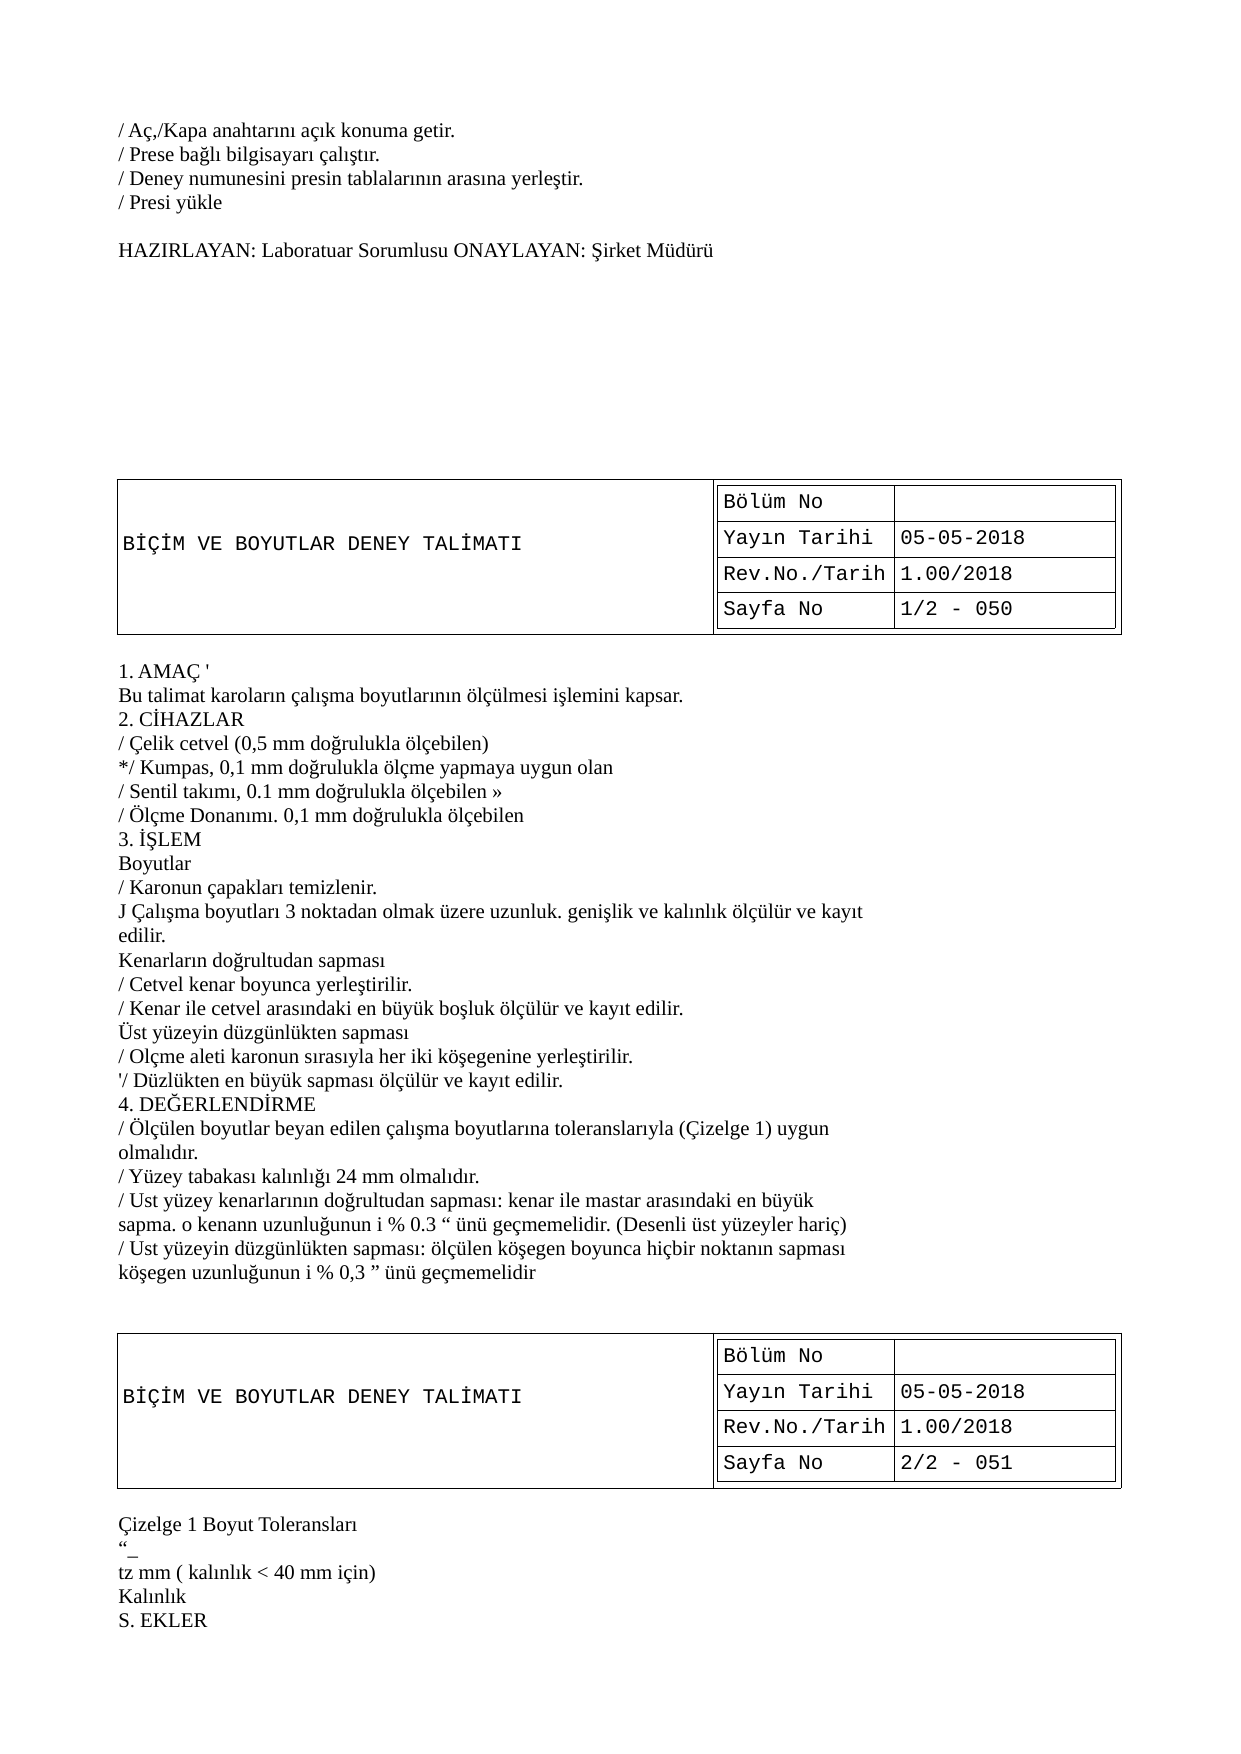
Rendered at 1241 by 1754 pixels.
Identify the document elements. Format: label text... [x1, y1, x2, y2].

table_cell Sayfa No [718, 1447, 894, 1481]
table_cell Rev.No./Tarih [718, 1411, 894, 1446]
text 1. AMAÇ ' [118, 659, 1122, 683]
table_cell 1/2 - 050 [895, 593, 1115, 628]
table_header Bölüm No [718, 1340, 894, 1374]
text / Karonun çapakları temizlenir. [118, 875, 1122, 899]
table_cell Sayfa No [718, 593, 894, 628]
text */ Kumpas, 0,1 mm doğrulukla ölçme yapmaya uygun olan [118, 755, 1122, 779]
text / Ust yüzeyin düzgünlükten sapması: ölçülen köşegen boyunca hiçbir noktanın sapması [118, 1236, 1122, 1260]
text “_ [118, 1536, 1122, 1560]
text Kalınlık [118, 1584, 1122, 1608]
text J Çalışma boyutları 3 noktadan olmak üzere uzunluk. genişlik ve kalınlık ölçülür ve kayıt [118, 899, 1122, 923]
text / Cetvel kenar boyunca yerleştirilir. [118, 972, 1122, 996]
text 2. CİHAZLAR [118, 707, 1122, 731]
text / Olçme aleti karonun sırasıyla her iki köşegenine yerleştirilir. [118, 1044, 1122, 1068]
text Boyutlar [118, 851, 1122, 875]
table_cell 1.00/2018 [895, 558, 1115, 592]
table_header BİÇİM VE BOYUTLAR DENEY TALİMATI [118, 480, 713, 634]
table_header BİÇİM VE BOYUTLAR DENEY TALİMATI [118, 1334, 713, 1488]
text HAZIRLAYAN: Laboratuar Sorumlusu ONAYLAYAN: Şirket Müdürü [118, 238, 1122, 262]
table_cell 1.00/2018 [895, 1411, 1115, 1446]
text '/ Düzlükten en büyük sapması ölçülür ve kayıt edilir. [118, 1068, 1122, 1092]
text Üst yüzeyin düzgünlükten sapması [118, 1020, 1122, 1044]
table_cell 05-05-2018 [895, 1375, 1115, 1410]
text olmalıdır. [118, 1140, 1122, 1164]
table_cell 05-05-2018 [895, 522, 1115, 557]
table_header [895, 486, 1115, 521]
text / Presi yükle [118, 190, 1122, 214]
text S. EKLER [118, 1608, 1122, 1632]
text / Yüzey tabakası kalınlığı 24 mm olmalıdır. [118, 1164, 1122, 1188]
text / Aç,/Kapa anahtarını açık konuma getir. [118, 118, 1122, 142]
text sapma. o kenann uzunluğunun i % 0.3 “ ünü geçmemelidir. (Desenli üst yüzeyler hariç) [118, 1212, 1122, 1236]
table_header [895, 1340, 1115, 1374]
text edilir. [118, 923, 1122, 947]
text 4. DEĞERLENDİRME [118, 1092, 1122, 1116]
text Bu talimat karoların çalışma boyutlarının ölçülmesi işlemini kapsar. [118, 683, 1122, 707]
text / Çelik cetvel (0,5 mm doğrulukla ölçebilen) [118, 731, 1122, 755]
text / Ust yüzey kenarlarının doğrultudan sapması: kenar ile mastar arasındaki en büyük [118, 1188, 1122, 1212]
text Çizelge 1 Boyut Toleransları [118, 1512, 1122, 1536]
text / Prese bağlı bilgisayarı çalıştır. [118, 142, 1122, 166]
table_cell Yayın Tarihi [718, 522, 894, 557]
text / Ölçme Donanımı. 0,1 mm doğrulukla ölçebilen [118, 803, 1122, 827]
text tz mm ( kalınlık < 40 mm için) [118, 1560, 1122, 1584]
text / Kenar ile cetvel arasındaki en büyük boşluk ölçülür ve kayıt edilir. [118, 996, 1122, 1020]
table_cell 2/2 - 051 [895, 1447, 1115, 1481]
text 3. İŞLEM [118, 827, 1122, 851]
table_header Bölüm No [718, 486, 894, 521]
table_cell Yayın Tarihi [718, 1375, 894, 1410]
text / Sentil takımı, 0.1 mm doğrulukla ölçebilen » [118, 779, 1122, 803]
table_header [714, 480, 1121, 634]
table_header [714, 1334, 1121, 1488]
text / Deney numunesini presin tablalarının arasına yerleştir. [118, 166, 1122, 190]
table_cell Rev.No./Tarih [718, 558, 894, 592]
text Kenarların doğrultudan sapması [118, 947, 1122, 972]
text / Ölçülen boyutlar beyan edilen çalışma boyutlarına toleranslarıyla (Çizelge 1) uygun [118, 1116, 1122, 1140]
text köşegen uzunluğunun i % 0,3 ” ünü geçmemelidir [118, 1260, 1122, 1284]
